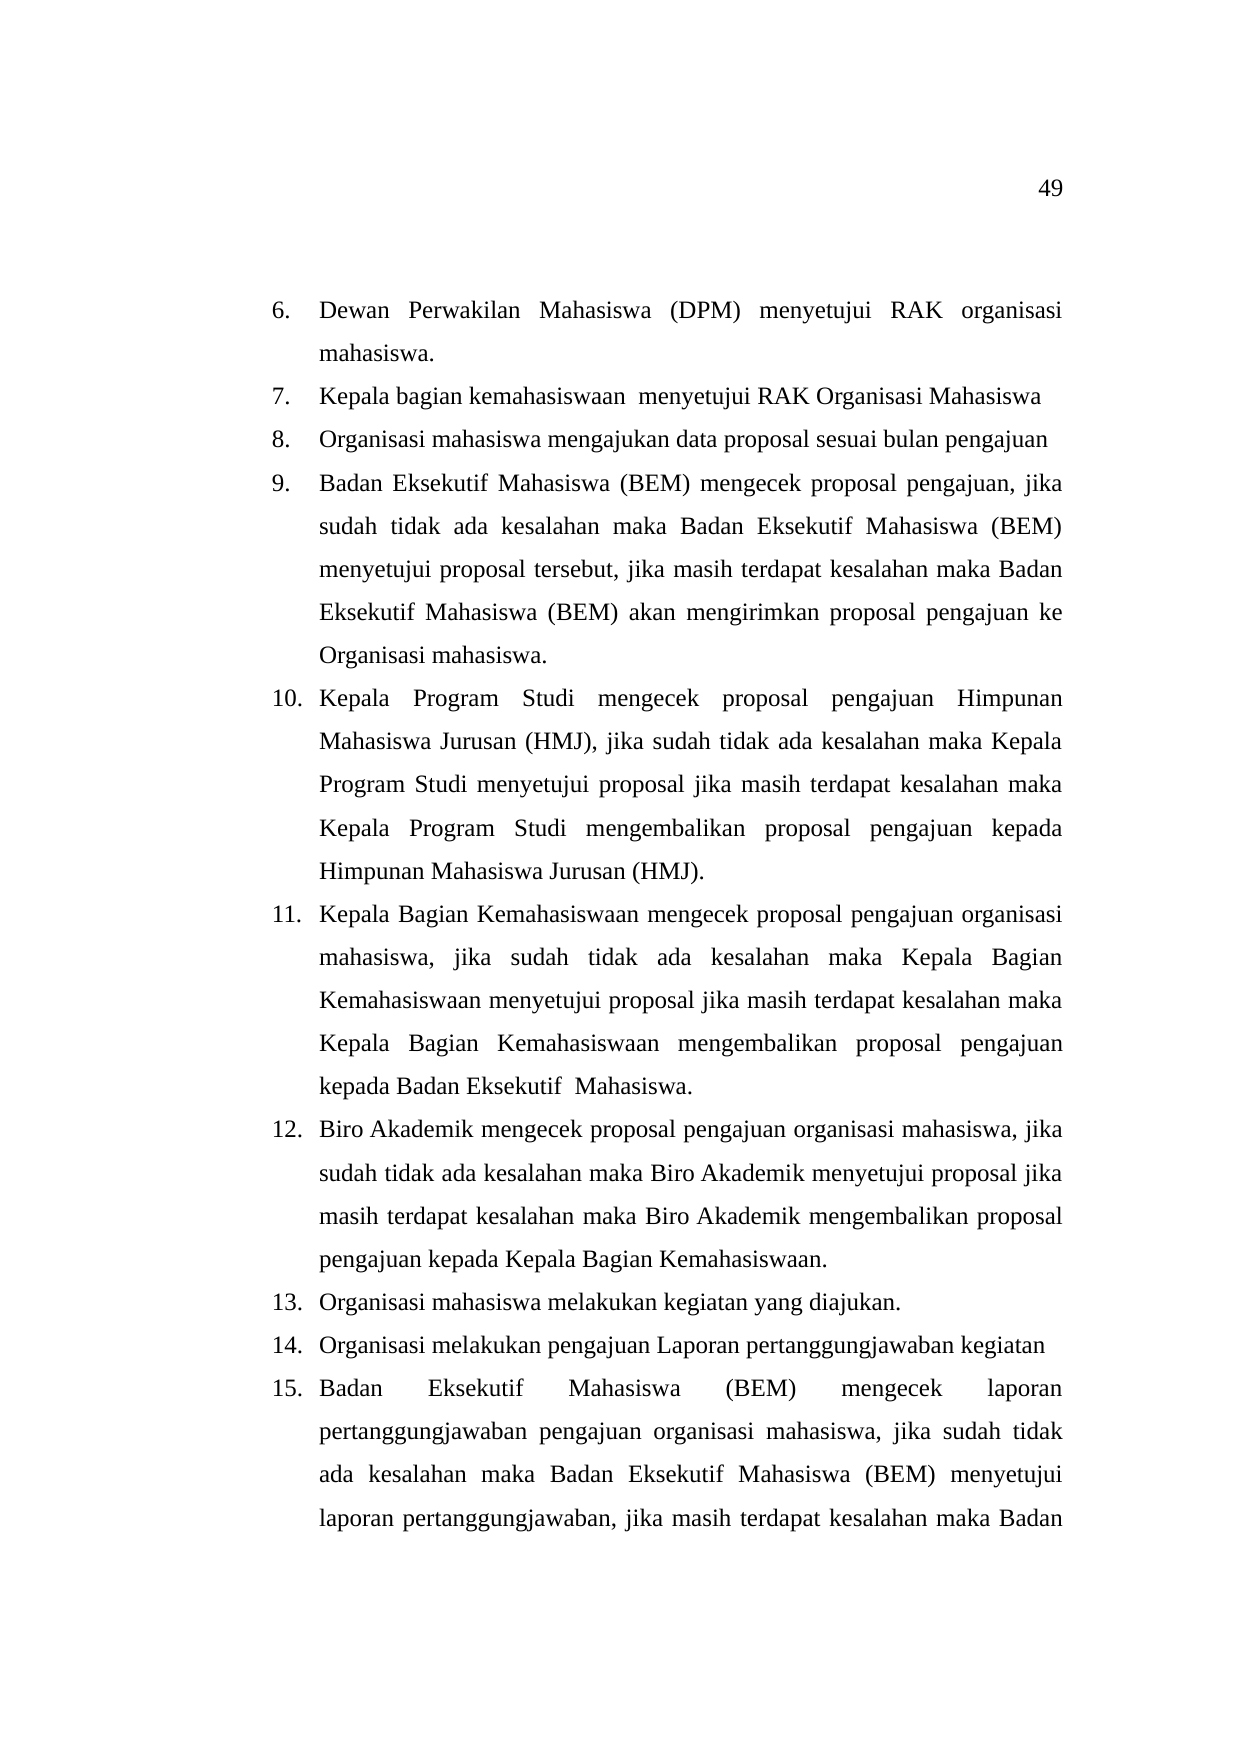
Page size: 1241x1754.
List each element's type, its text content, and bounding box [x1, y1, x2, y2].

list Badan Eksekutif Mahasiswa (BEM) mengecek proposal pengajuan, jika sudah tidak ada kesalahan maka Badan Eksekutif Mahasiswa (BEM) menyetujui proposal tersebut, jika masih terdapat kesalahan maka Badan Eksekutif Mahasiswa (BEM) akan mengirimkan proposal pengajuan ke Organisasi mahasiswa. [272, 468, 1063, 669]
list Organisasi mahasiswa mengajukan data proposal sesuai bulan pengajuan [272, 424, 1063, 453]
list Badan Eksekutif Mahasiswa (BEM) mengecek laporan pertanggungjawaban pengajuan organisasi mahasiswa, jika sudah tidak ada kesalahan maka Badan Eksekutif Mahasiswa (BEM) menyetujui laporan pertanggungjawaban, jika masih terdapat kesalahan maka Badan [272, 1373, 1063, 1531]
list Biro Akademik mengecek proposal pengajuan organisasi mahasiswa, jika sudah tidak ada kesalahan maka Biro Akademik menyetujui proposal jika masih terdapat kesalahan maka Biro Akademik mengembalikan proposal pengajuan kepada Kepala Bagian Kemahasiswaan. [272, 1114, 1063, 1273]
list Dewan Perwakilan Mahasiswa (DPM) menyetujui RAK organisasi mahasiswa. [272, 295, 1063, 367]
list Kepala Program Studi mengecek proposal pengajuan Himpunan Mahasiswa Jurusan (HMJ), jika sudah tidak ada kesalahan maka Kepala Program Studi menyetujui proposal jika masih terdapat kesalahan maka Kepala Program Studi mengembalikan proposal pengajuan kepada Himpunan Mahasiswa Jurusan (HMJ). [272, 683, 1063, 884]
list Kepala Bagian Kemahasiswaan mengecek proposal pengajuan organisasi mahasiswa, jika sudah tidak ada kesalahan maka Kepala Bagian Kemahasiswaan menyetujui proposal jika masih terdapat kesalahan maka Kepala Bagian Kemahasiswaan mengembalikan proposal pengajuan kepada Badan Eksekutif Mahasiswa. [272, 899, 1063, 1100]
list Organisasi mahasiswa melakukan kegiatan yang diajukan. [272, 1287, 1063, 1316]
list Organisasi melakukan pengajuan Laporan pertanggungjawaban kegiatan [272, 1330, 1063, 1359]
list Kepala bagian kemahasiswaan menyetujui RAK Organisasi Mahasiswa [272, 381, 1063, 410]
